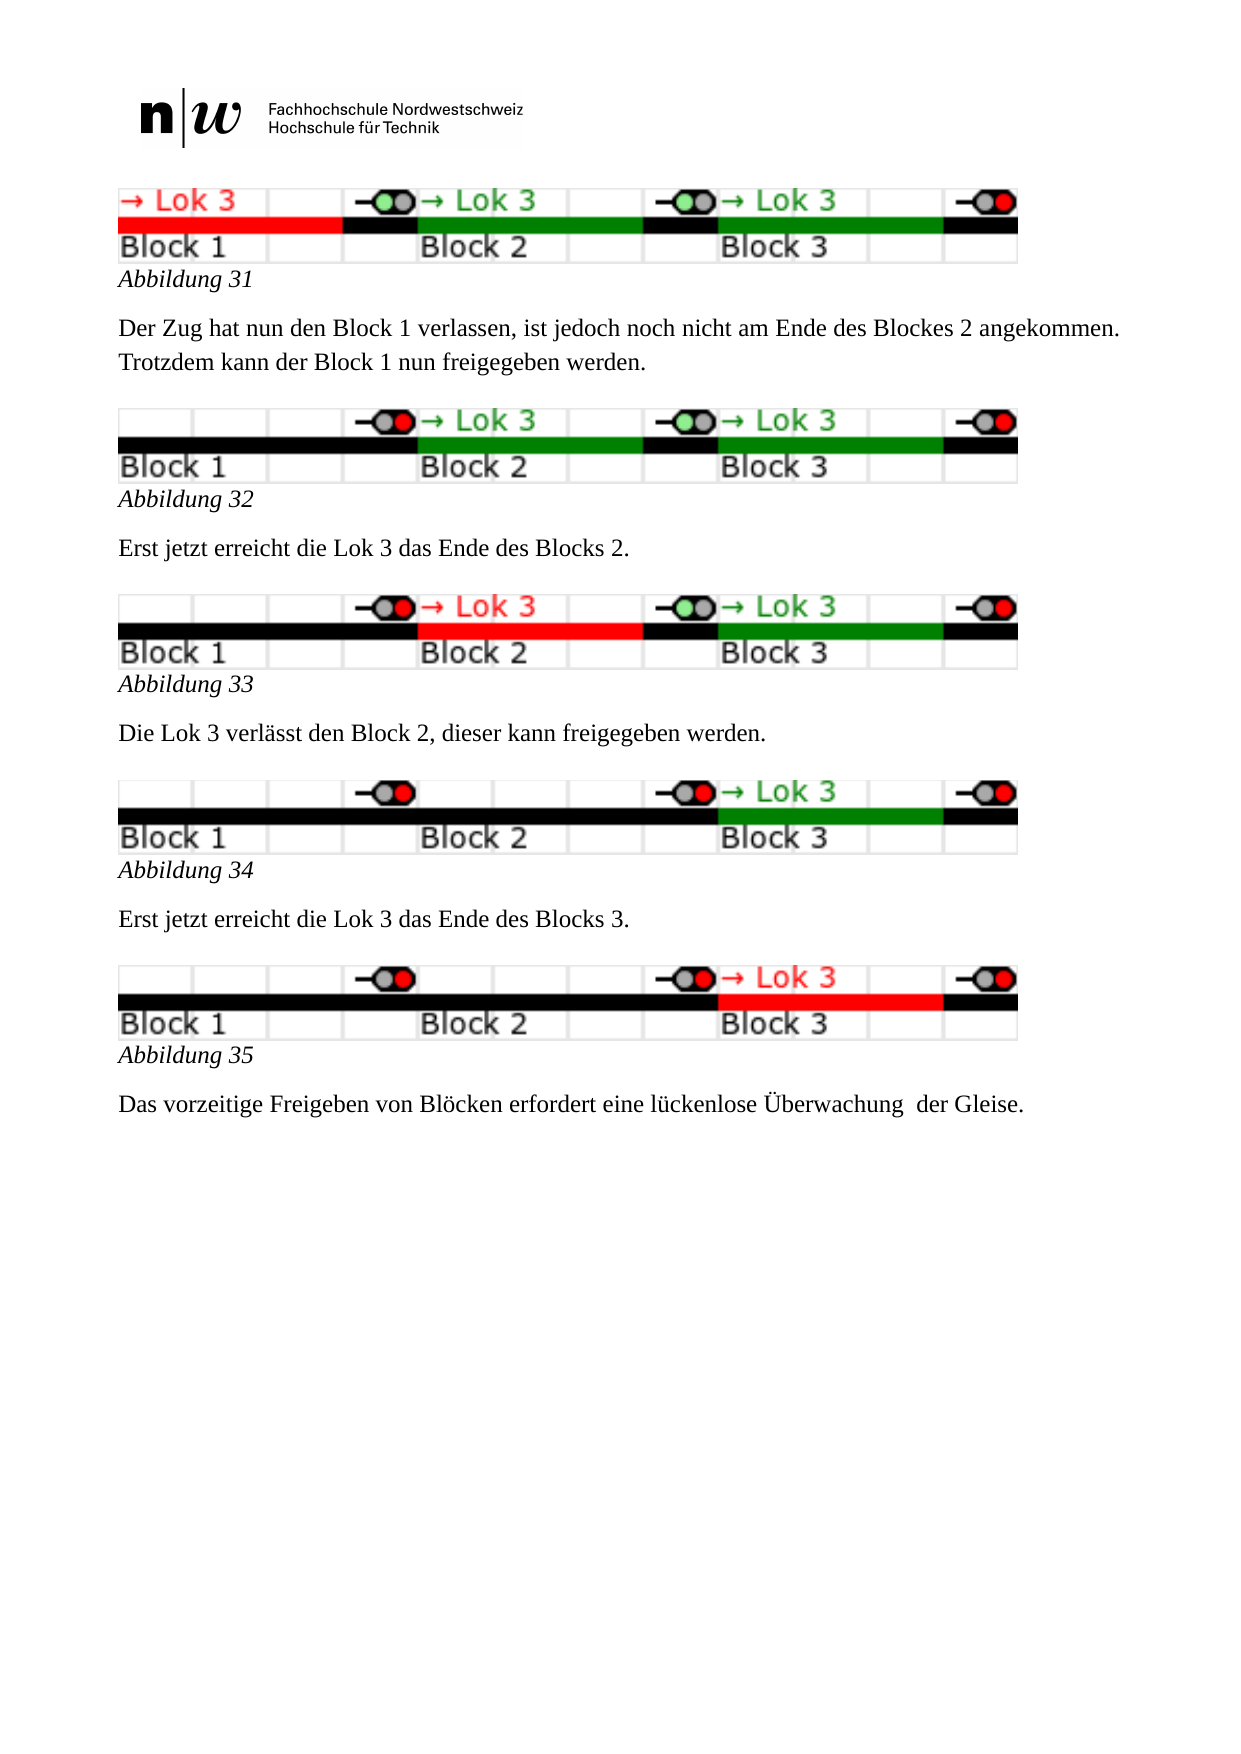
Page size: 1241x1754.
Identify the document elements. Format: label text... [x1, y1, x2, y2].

text Der Zug hat nun den Block 1 verlassen, ist jedoch noch nicht am Ende des Blockes 2 angekommen. Trotzdem kann der Block 1 nun freigegeben werden. [118, 313, 1122, 376]
picture [118, 965, 1018, 1041]
text Abbildung 32 [118, 484, 1018, 512]
text Abbildung 35 [118, 1041, 1018, 1069]
text Das vorzeitige Freigeben von Blöcken erfordert eine lückenlose Überwachung der Gleise. [118, 1089, 1122, 1118]
text Abbildung 34 [118, 855, 1018, 883]
picture [118, 780, 1018, 855]
text Erst jetzt erreicht die Lok 3 das Ende des Blocks 2. [118, 533, 1122, 562]
text Erst jetzt erreicht die Lok 3 das Ende des Blocks 3. [118, 904, 1122, 933]
picture [118, 594, 1018, 670]
picture [141, 88, 523, 148]
text Abbildung 31 [118, 264, 1018, 292]
text Die Lok 3 verlässt den Block 2, dieser kann freigegeben werden. [118, 718, 1122, 747]
text Abbildung 33 [118, 670, 1018, 698]
picture [118, 408, 1018, 484]
picture [118, 188, 1018, 264]
